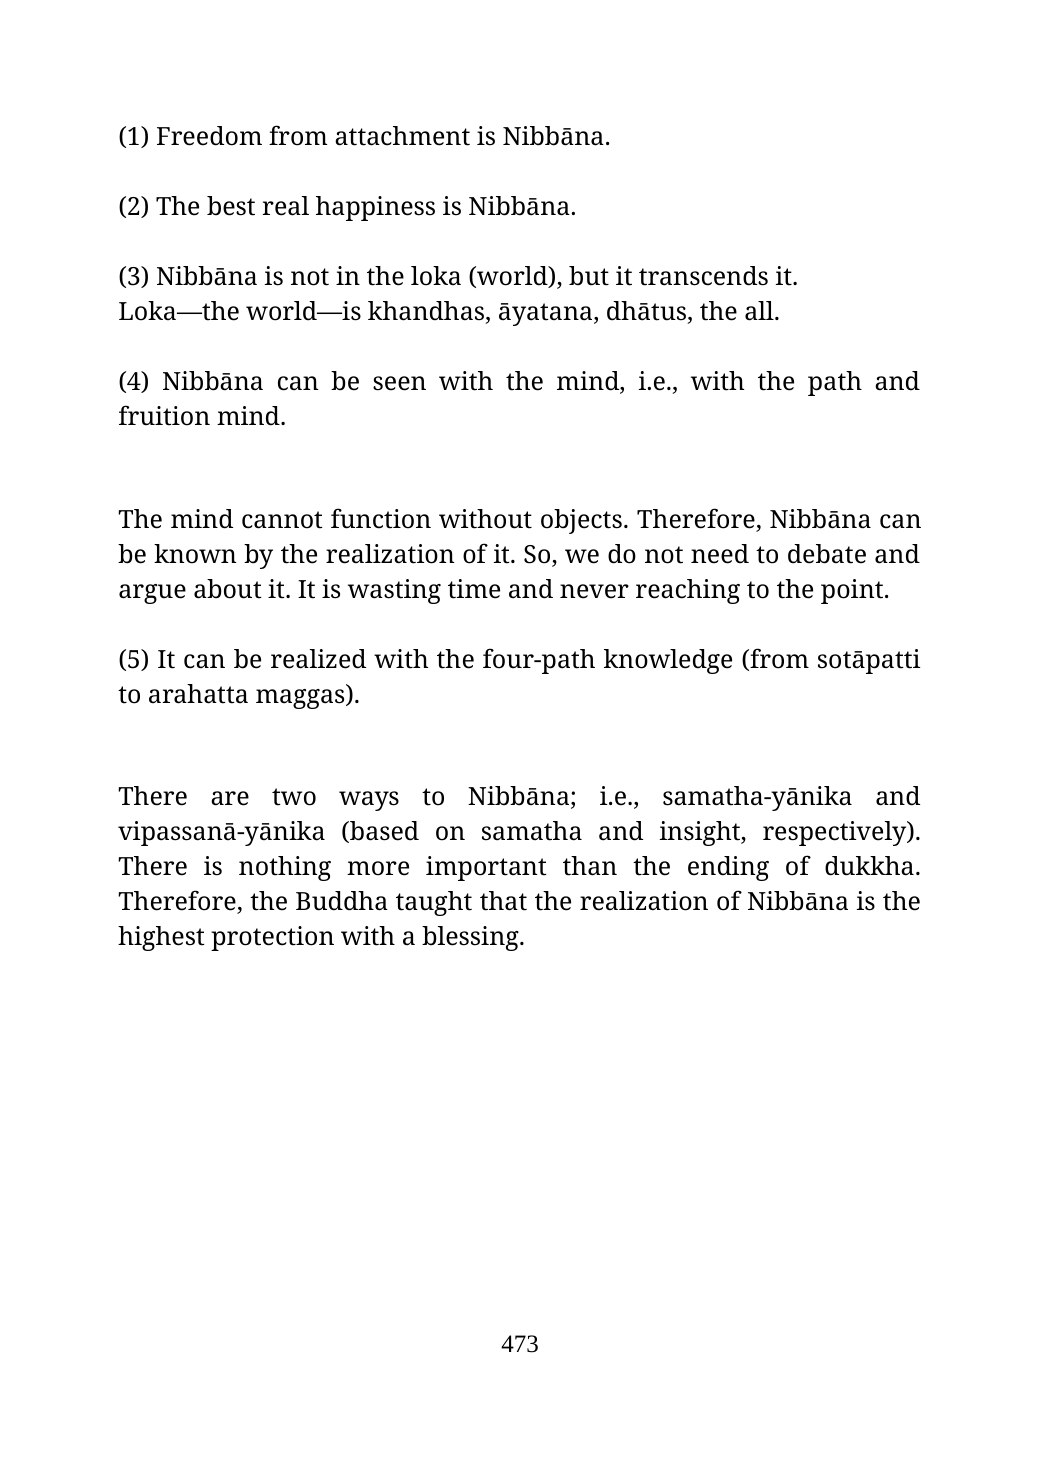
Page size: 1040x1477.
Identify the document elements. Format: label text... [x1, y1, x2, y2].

text (1) Freedom from attachment is Nibbāna. (2) The best real happiness is Nibbāna. (3) Nibbāna is not in the loka (world), but it transcends it. Loka—the world—is khandhas, āyatana, dhātus, the all. (4) Nibbāna can be seen with the mind, i.e., with the path and fruition mind. [118, 118, 922, 433]
text The mind cannot function without objects. Therefore, Nibbāna can be known by the realization of it. So, we do not need to debate and argue about it. It is wasting time and never reaching to the point. (5) It can be realized with the four-path knowledge (from sotāpatti to arahatta maggas). [118, 466, 922, 711]
text There are two ways to Nibbāna; i.e., samatha-yānika and vipassanā-yānika (based on samatha and insight, respectively). There is nothing more important than the ending of dukkha. Therefore, the Buddha taught that the realization of Nibbāna is the highest protection with a blessing. [118, 743, 922, 953]
